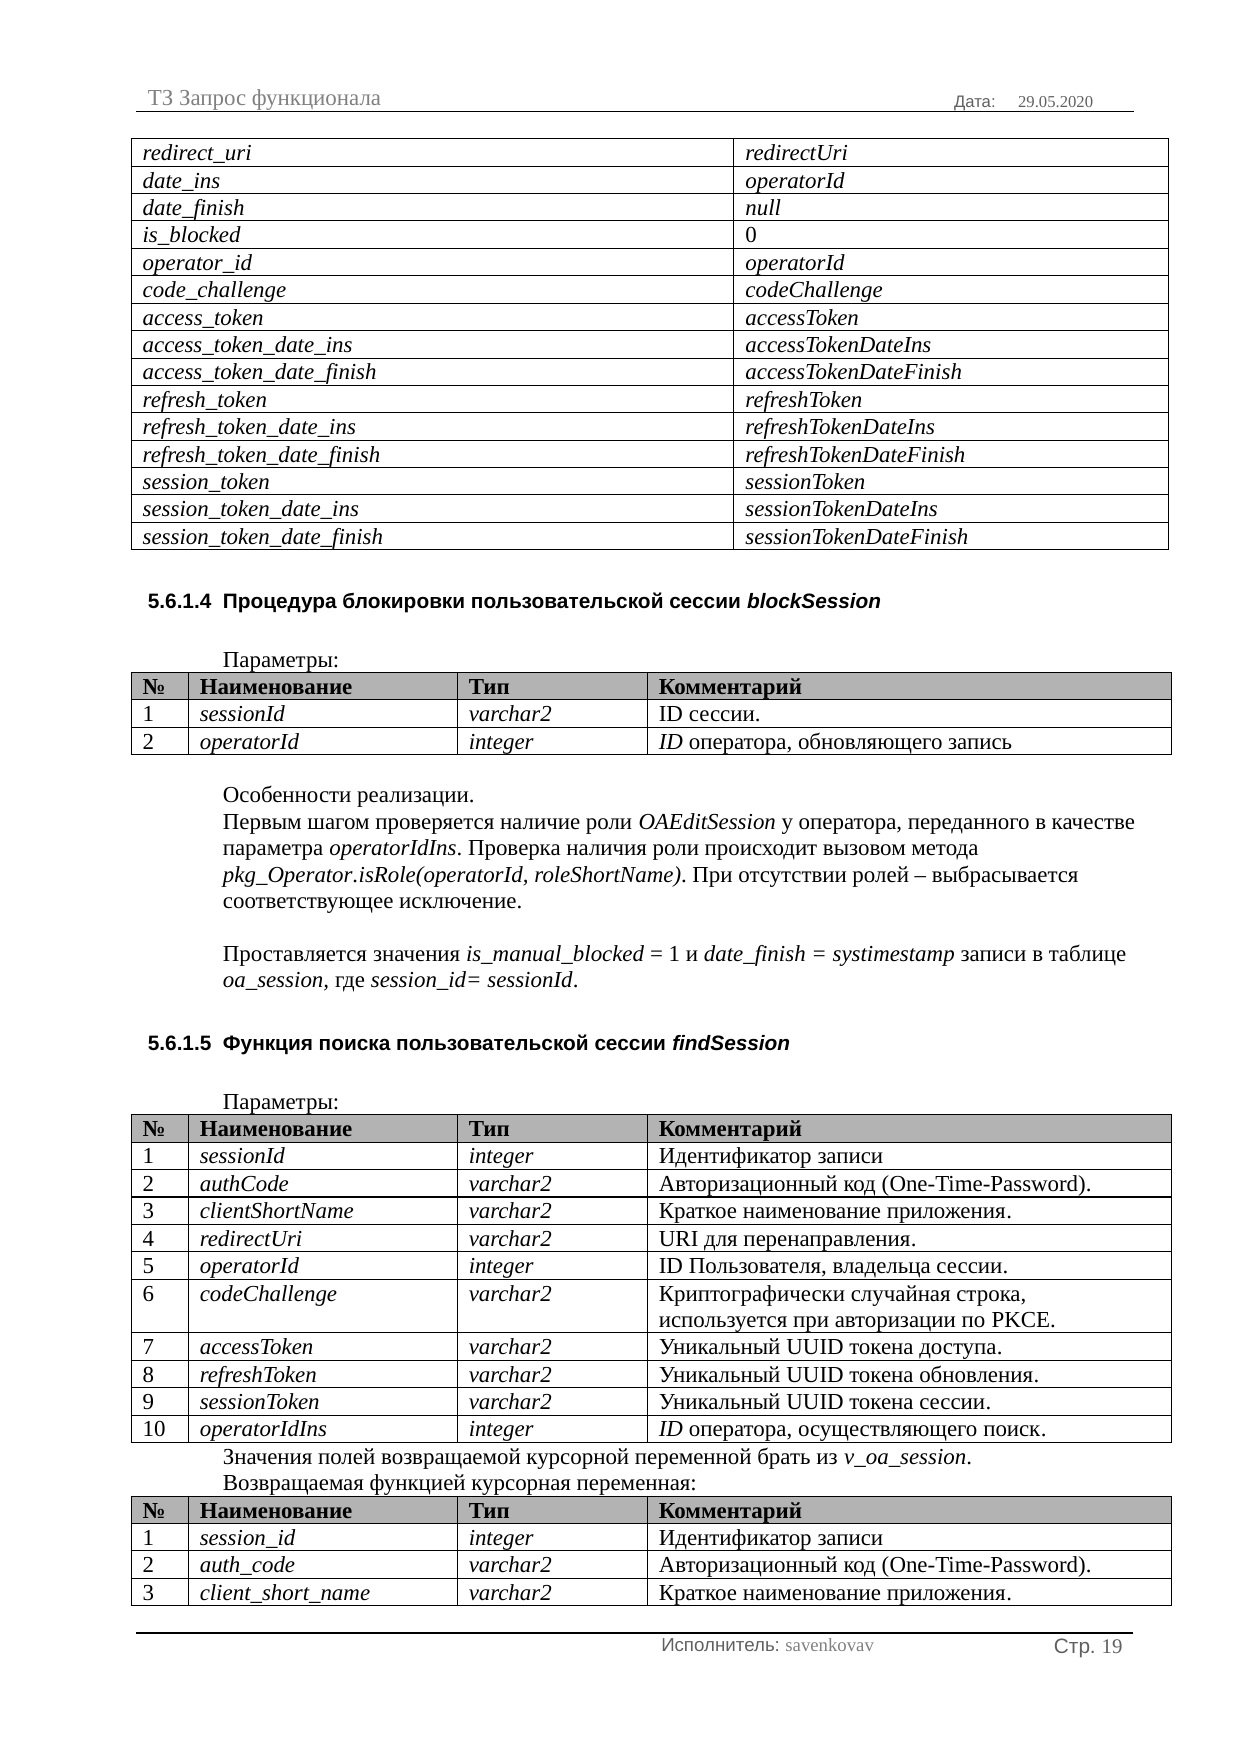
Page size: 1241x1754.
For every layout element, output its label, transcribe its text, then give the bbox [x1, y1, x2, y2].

table_cell sessionToken [189, 1388, 457, 1414]
table_cell refresh_token [132, 386, 733, 412]
table_cell 1 [132, 700, 188, 727]
table_cell varchar2 [458, 1170, 647, 1196]
table_cell 0 [734, 221, 1168, 248]
table_cell clientShortName [189, 1198, 457, 1224]
table_cell access_token [132, 304, 733, 330]
table_cell Авторизационный код (One-Time-Password). [648, 1170, 1171, 1196]
table_cell ID Пользователя, владельца сессии. [648, 1252, 1171, 1278]
table_cell refreshTokenDateFinish [734, 441, 1168, 467]
table_cell date_finish [132, 194, 733, 220]
table_cell 1 [132, 1524, 188, 1550]
table_cell accessToken [189, 1333, 457, 1360]
table_cell integer [458, 1416, 647, 1442]
table_cell integer [458, 1143, 647, 1169]
table_cell refreshTokenDateIns [734, 413, 1168, 439]
table_cell redirectUri [189, 1225, 457, 1251]
table_header Наименование [189, 1115, 457, 1142]
table_header № [132, 673, 188, 699]
table_cell URI для перенаправления. [648, 1225, 1171, 1251]
table_cell integer [458, 1252, 647, 1278]
table_header Наименование [189, 1497, 457, 1523]
table_cell Уникальный UUID токена обновления. [648, 1361, 1171, 1387]
text Значения полей возвращаемой курсорной переменной брать из v_oa_session. [223, 1443, 1152, 1469]
table_cell access_token_date_finish [132, 359, 733, 385]
table_cell 4 [132, 1225, 188, 1251]
table_cell codeChallenge [734, 276, 1168, 303]
table_cell client_short_name [189, 1579, 457, 1605]
table_cell 3 [132, 1579, 188, 1605]
table_cell varchar2 [458, 1388, 647, 1414]
table_cell Идентификатор записи [648, 1524, 1171, 1550]
table_cell session_id [189, 1524, 457, 1550]
table_cell sessionId [189, 1143, 457, 1169]
table_cell Уникальный UUID токена сессии. [648, 1388, 1171, 1414]
table_cell refreshToken [734, 386, 1168, 412]
text Особенности реализации. [223, 782, 1152, 808]
text Параметры: [223, 646, 1152, 672]
table_cell sessionTokenDateIns [734, 495, 1168, 522]
text Возвращаемая функцией курсорная переменная: [223, 1469, 1152, 1496]
table_cell session_token [132, 468, 733, 494]
table_header Комментарий [648, 1115, 1171, 1142]
table_cell redirectUri [734, 139, 1168, 166]
table_header Тип [458, 1115, 647, 1142]
table_cell 6 [132, 1280, 188, 1332]
text Проставляется значения is_manual_blocked = 1 и date_finish = systimestamp записи в таблице oa_session, где session_id= sessionId. [223, 940, 1152, 992]
table_cell refresh_token_date_ins [132, 413, 733, 439]
table_cell auth_code [189, 1551, 457, 1578]
table_cell Уникальный UUID токена доступа. [648, 1333, 1171, 1360]
table_cell 2 [132, 1170, 188, 1196]
table_cell session_token_date_finish [132, 523, 733, 549]
table_cell varchar2 [458, 1198, 647, 1224]
table_cell sessionTokenDateFinish [734, 523, 1168, 549]
table_header Тип [458, 673, 647, 699]
table_header Тип [458, 1497, 647, 1523]
table_cell 10 [132, 1416, 188, 1442]
table_cell varchar2 [458, 700, 647, 727]
table_cell varchar2 [458, 1551, 647, 1578]
table_cell 2 [132, 728, 188, 754]
table_cell ID сессии. [648, 700, 1171, 727]
table_header № [132, 1115, 188, 1142]
table_cell session_token_date_ins [132, 495, 733, 522]
table_header Комментарий [648, 673, 1171, 699]
table_cell Криптографически случайная строка, используется при авторизации по PKCE. [648, 1280, 1171, 1332]
table_cell 5 [132, 1252, 188, 1278]
table_cell 8 [132, 1361, 188, 1387]
table_cell null [734, 194, 1168, 220]
table_cell integer [458, 728, 647, 754]
table_cell Авторизационный код (One-Time-Password). [648, 1551, 1171, 1578]
table_cell 1 [132, 1143, 188, 1169]
table_cell operatorId [734, 167, 1168, 193]
table_cell operatorIdIns [189, 1416, 457, 1442]
table_cell varchar2 [458, 1333, 647, 1360]
table_cell 7 [132, 1333, 188, 1360]
table_cell sessionId [189, 700, 457, 727]
table_cell is_blocked [132, 221, 733, 248]
subtitle Процедура блокировки пользовательской сессии blockSession [148, 589, 1152, 613]
table_cell 2 [132, 1551, 188, 1578]
table_header № [132, 1497, 188, 1523]
table_cell refreshToken [189, 1361, 457, 1387]
table_cell Краткое наименование приложения. [648, 1579, 1171, 1605]
table_cell operatorId [189, 1252, 457, 1278]
table_cell refresh_token_date_finish [132, 441, 733, 467]
table_cell operatorId [734, 249, 1168, 275]
table_cell varchar2 [458, 1225, 647, 1251]
table_cell codeChallenge [189, 1280, 457, 1332]
table_cell varchar2 [458, 1579, 647, 1605]
table_cell accessTokenDateIns [734, 331, 1168, 357]
table_cell operator_id [132, 249, 733, 275]
table_cell sessionToken [734, 468, 1168, 494]
table_cell varchar2 [458, 1361, 647, 1387]
table_cell access_token_date_ins [132, 331, 733, 357]
table_cell code_challenge [132, 276, 733, 303]
table_cell accessTokenDateFinish [734, 359, 1168, 385]
table_cell Краткое наименование приложения. [648, 1198, 1171, 1224]
table_cell 9 [132, 1388, 188, 1414]
table_cell accessToken [734, 304, 1168, 330]
table_cell ID оператора, осуществляющего поиск. [648, 1416, 1171, 1442]
text Параметры: [223, 1088, 1152, 1114]
subtitle Функция поиска пользовательской сессии findSession [148, 1031, 1152, 1055]
table_cell authСode [189, 1170, 457, 1196]
table_header Наименование [189, 673, 457, 699]
table_cell ID оператора, обновляющего запись [648, 728, 1171, 754]
table_cell integer [458, 1524, 647, 1550]
table_cell varchar2 [458, 1280, 647, 1332]
text Первым шагом проверяется наличие роли OAEditSession у оператора, переданного в качестве параметра operatorIdIns. Проверка наличия роли происходит вызовом метода pkg_Operator.isRole(operatorId, roleShortName). При отсутствии ролей – выбрасывается соответствующее исключение. [223, 808, 1152, 913]
table_cell Идентификатор записи [648, 1143, 1171, 1169]
table_cell 3 [132, 1198, 188, 1224]
table_cell date_ins [132, 167, 733, 193]
table_cell operatorId [189, 728, 457, 754]
table_cell redirect_uri [132, 139, 733, 166]
table_header Комментарий [648, 1497, 1171, 1523]
